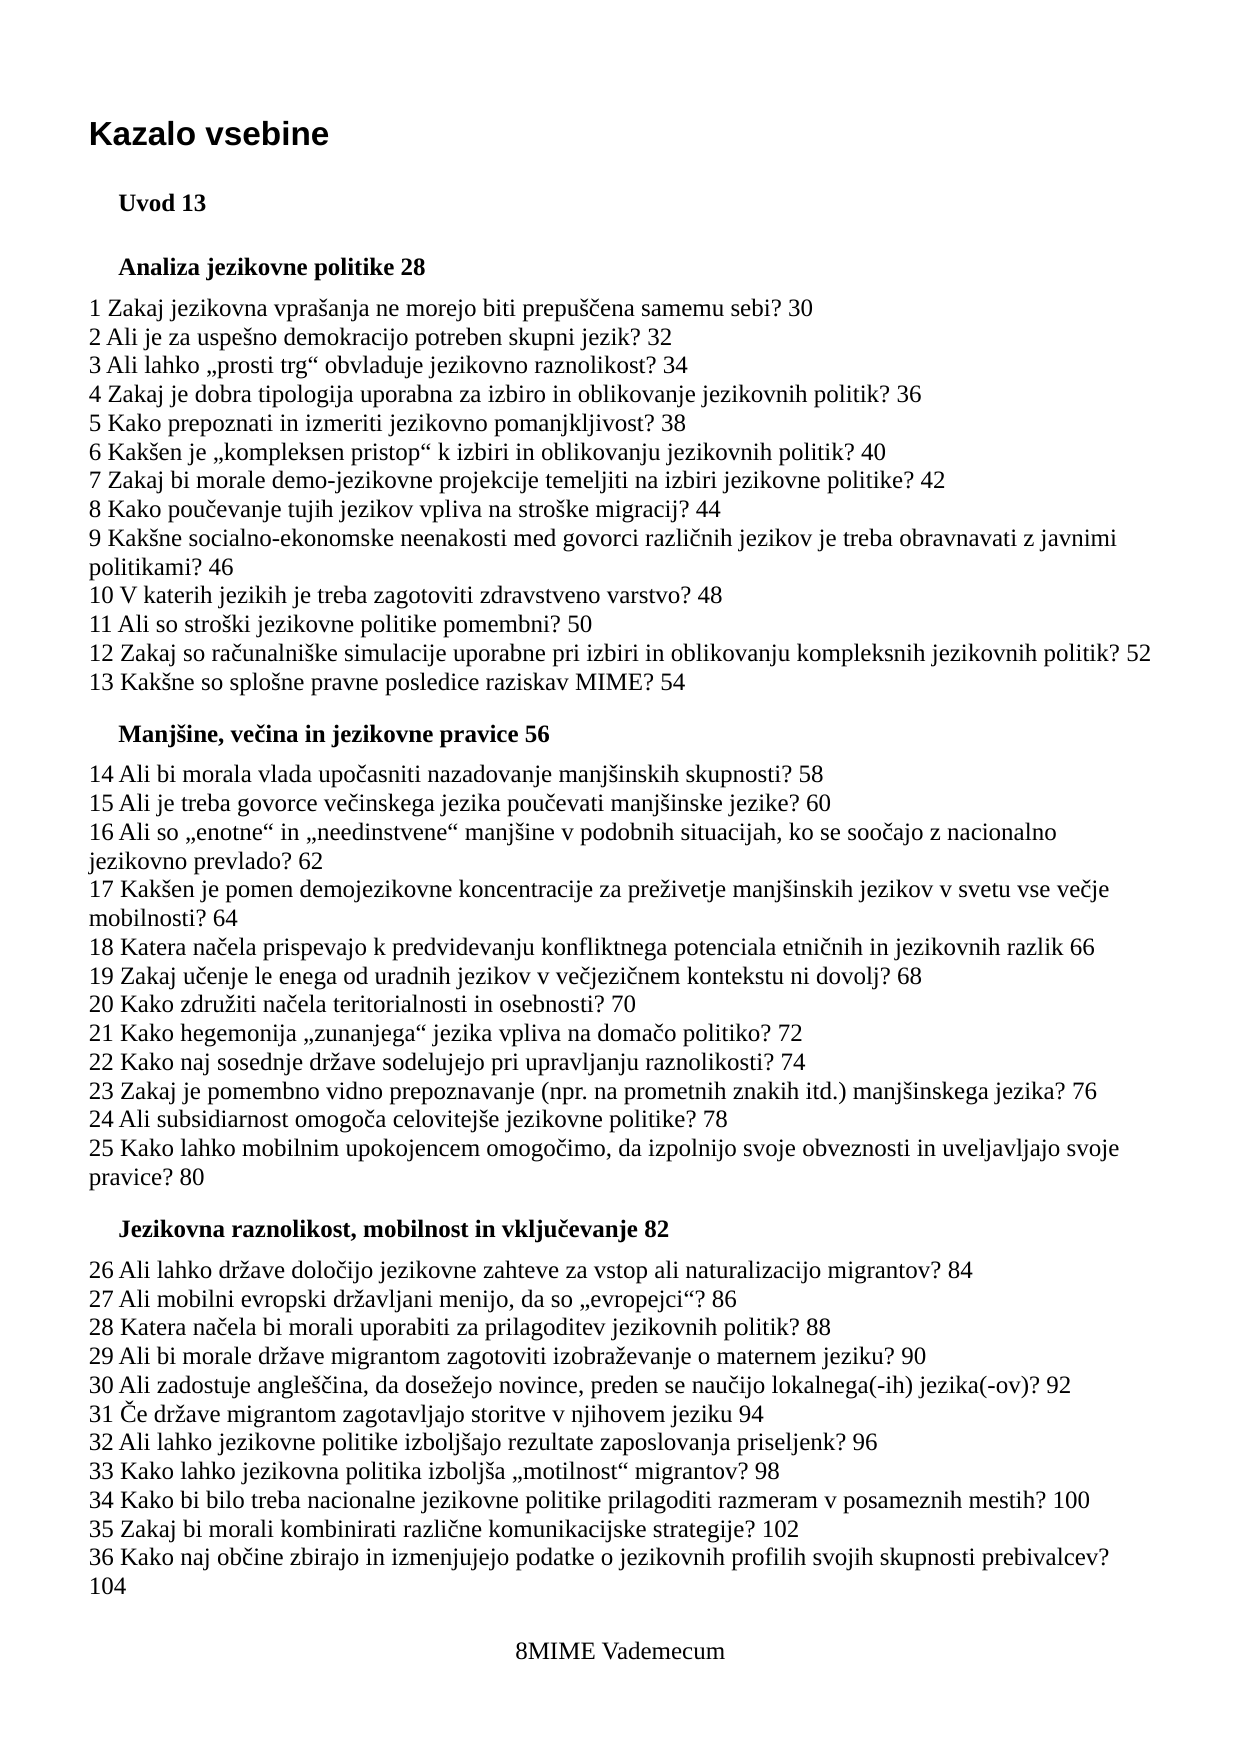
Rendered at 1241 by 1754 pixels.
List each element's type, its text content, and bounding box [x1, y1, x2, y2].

text 34 Kako bi bilo treba nacionalne jezikovne politike prilagoditi razmeram v posameznih mestih? 100 [88, 1485, 1152, 1514]
text 3 Ali lahko „prosti trg“ obvladuje jezikovno raznolikost? 34 [88, 350, 1152, 379]
text 13 Kakšne so splošne pravne posledice raziskav MIME? 54 [88, 667, 1152, 695]
text Analiza jezikovne politike 28 [118, 252, 1152, 281]
text 24 Ali subsidiarnost omogoča celovitejše jezikovne politike? 78 [88, 1104, 1152, 1133]
text 1 Zakaj jezikovna vprašanja ne morejo biti prepuščena samemu sebi? 30 [88, 293, 1152, 322]
text Jezikovna raznolikost, mobilnost in vključevanje 82 [118, 1214, 1152, 1243]
text 9 Kakšne socialno-ekonomske neenakosti med govorci različnih jezikov je treba obravnavati z javnimi politikami? 46 [88, 523, 1152, 580]
text 30 Ali zadostuje angleščina, da dosežejo novince, preden se naučijo lokalnega(-ih) jezika(-ov)? 92 [88, 1370, 1152, 1399]
text 6 Kakšen je „kompleksen pristop“ k izbiri in oblikovanju jezikovnih politik? 40 [88, 437, 1152, 465]
text 15 Ali je treba govorce večinskega jezika poučevati manjšinske jezike? 60 [88, 788, 1152, 817]
text 21 Kako hegemonija „zunanjega“ jezika vpliva na domačo politiko? 72 [88, 1018, 1152, 1047]
text 18 Katera načela prispevajo k predvidevanju konfliktnega potenciala etničnih in jezikovnih razlik 66 [88, 932, 1152, 961]
text 11 Ali so stroški jezikovne politike pomembni? 50 [88, 609, 1152, 638]
text 28 Katera načela bi morali uporabiti za prilagoditev jezikovnih politik? 88 [88, 1312, 1152, 1341]
text 4 Zakaj je dobra tipologija uporabna za izbiro in oblikovanje jezikovnih politik? 36 [88, 379, 1152, 408]
text 17 Kakšen je pomen demojezikovne koncentracije za preživetje manjšinskih jezikov v svetu vse večje mobilnosti? 64 [88, 874, 1152, 932]
text 16 Ali so „enotne“ in „needinstvene“ manjšine v podobnih situacijah, ko se soočajo z nacionalno jezikovno prevlado? 62 [88, 817, 1152, 874]
subtitle Kazalo vsebine [88, 113, 1152, 152]
text 32 Ali lahko jezikovne politike izboljšajo rezultate zaposlovanja priseljenk? 96 [88, 1427, 1152, 1456]
text Uvod 13 [118, 188, 1152, 217]
text 12 Zakaj so računalniške simulacije uporabne pri izbiri in oblikovanju kompleksnih jezikovnih politik? 52 [88, 638, 1152, 667]
text 36 Kako naj občine zbirajo in izmenjujejo podatke o jezikovnih profilih svojih skupnosti prebivalcev? 104 [88, 1542, 1152, 1600]
text 2 Ali je za uspešno demokracijo potreben skupni jezik? 32 [88, 322, 1152, 350]
text 25 Kako lahko mobilnim upokojencem omogočimo, da izpolnijo svoje obveznosti in uveljavljajo svoje pravice? 80 [88, 1133, 1152, 1191]
text 33 Kako lahko jezikovna politika izboljša „motilnost“ migrantov? 98 [88, 1456, 1152, 1485]
text 23 Zakaj je pomembno vidno prepoznavanje (npr. na prometnih znakih itd.) manjšinskega jezika? 76 [88, 1076, 1152, 1104]
text 31 Če države migrantom zagotavljajo storitve v njihovem jeziku 94 [88, 1399, 1152, 1427]
text 7 Zakaj bi morale demo-jezikovne projekcije temeljiti na izbiri jezikovne politike? 42 [88, 465, 1152, 494]
text 26 Ali lahko države določijo jezikovne zahteve za vstop ali naturalizacijo migrantov? 84 [88, 1255, 1152, 1284]
text 20 Kako združiti načela teritorialnosti in osebnosti? 70 [88, 989, 1152, 1018]
text 10 V katerih jezikih je treba zagotoviti zdravstveno varstvo? 48 [88, 580, 1152, 609]
text 5 Kako prepoznati in izmeriti jezikovno pomanjkljivost? 38 [88, 408, 1152, 437]
text 19 Zakaj učenje le enega od uradnih jezikov v večjezičnem kontekstu ni dovolj? 68 [88, 961, 1152, 989]
text 35 Zakaj bi morali kombinirati različne komunikacijske strategije? 102 [88, 1514, 1152, 1542]
text 29 Ali bi morale države migrantom zagotoviti izobraževanje o maternem jeziku? 90 [88, 1341, 1152, 1370]
text 22 Kako naj sosednje države sodelujejo pri upravljanju raznolikosti? 74 [88, 1047, 1152, 1076]
text 27 Ali mobilni evropski državljani menijo, da so „evropejci“? 86 [88, 1284, 1152, 1312]
text 14 Ali bi morala vlada upočasniti nazadovanje manjšinskih skupnosti? 58 [88, 759, 1152, 788]
text 8 Kako poučevanje tujih jezikov vpliva na stroške migracij? 44 [88, 494, 1152, 523]
text Manjšine, večina in jezikovne pravice 56 [118, 719, 1152, 748]
